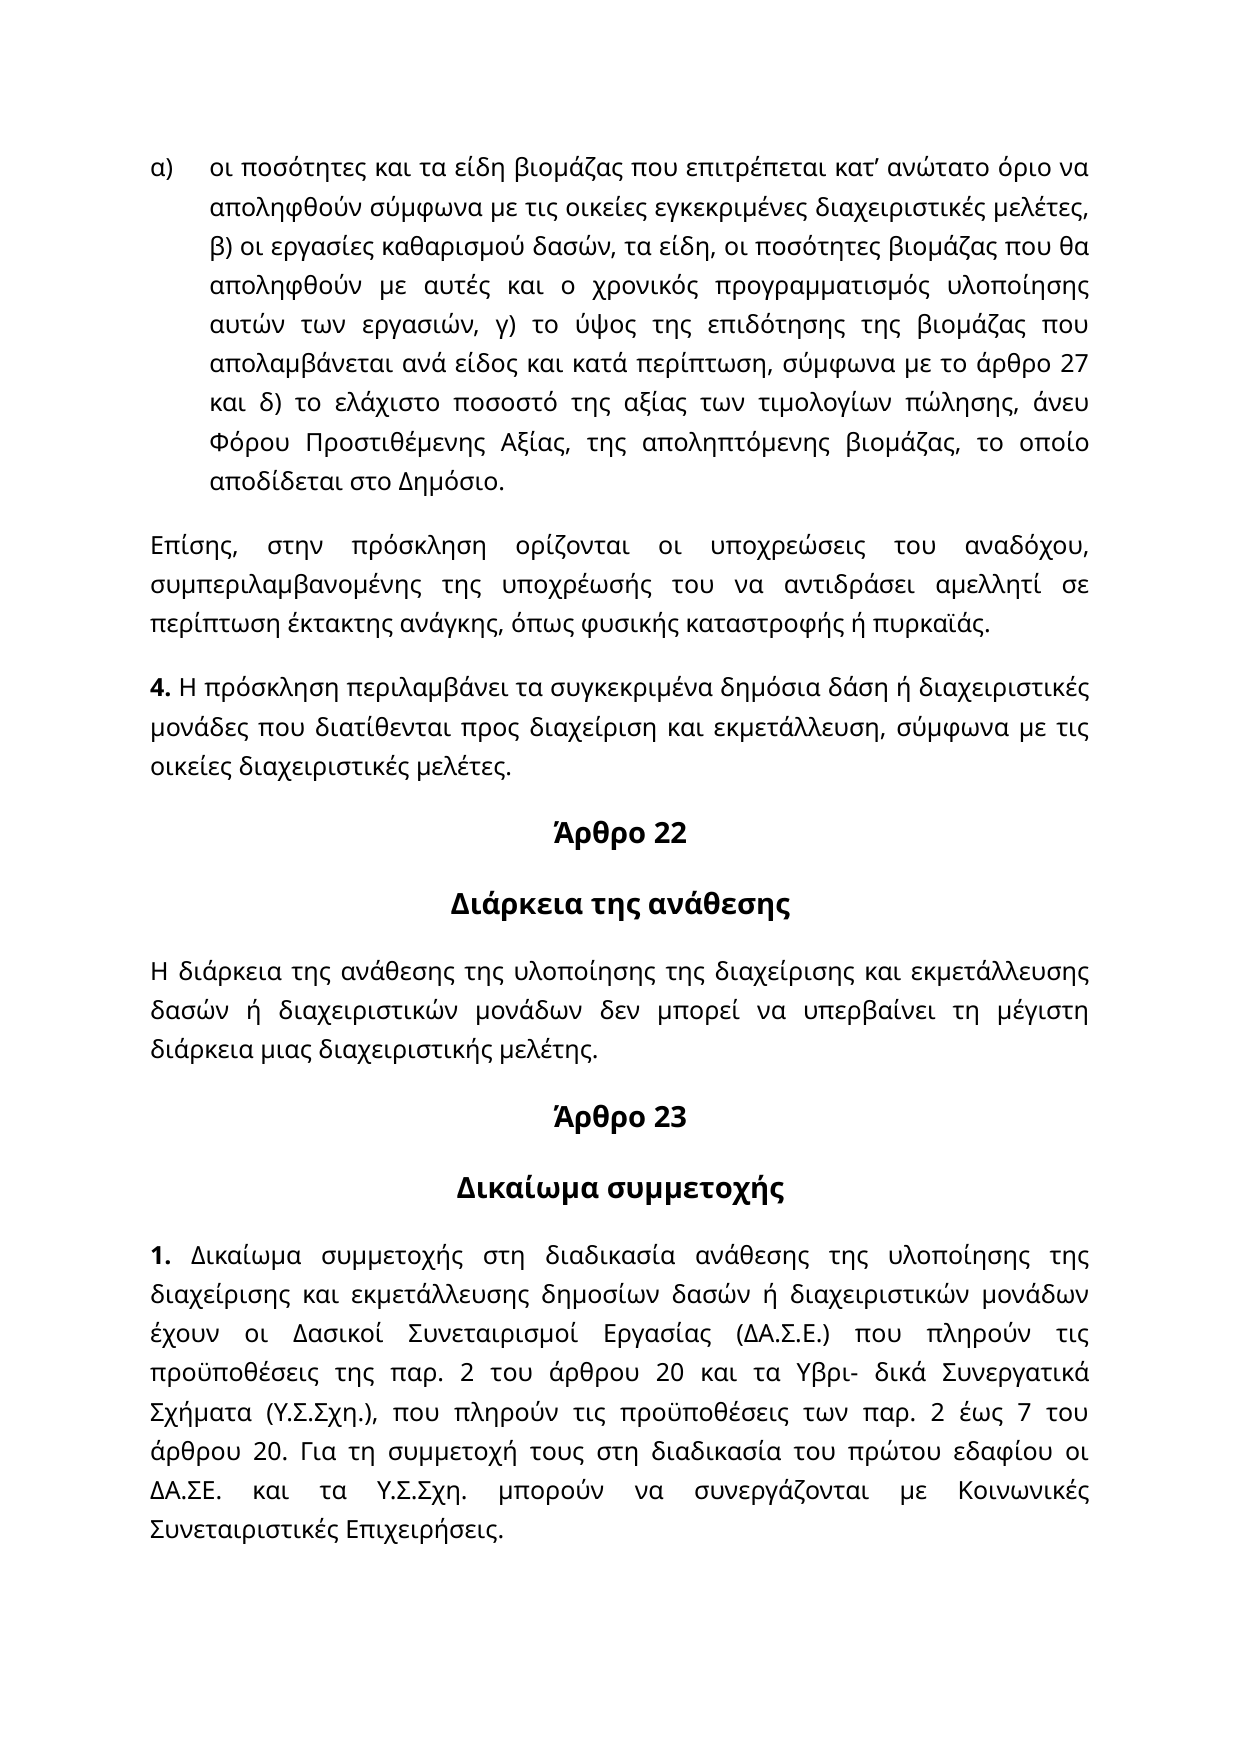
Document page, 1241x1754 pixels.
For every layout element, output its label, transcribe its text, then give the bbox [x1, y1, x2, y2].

subtitle Άρθρο 23 [150, 1096, 1090, 1136]
subtitle Διάρκεια της ανάθεσης [150, 883, 1090, 923]
text Η διάρκεια της ανάθεσης της υλοποίησης της διαχείρισης και εκμετάλλευσης δασών ή διαχειριστικών μονάδων δεν μπορεί να υπερβαίνει τη μέγιστη διάρκεια μιας διαχειριστικής μελέτης. [150, 954, 1090, 1066]
text Επίσης, στην πρόσκληση ορίζονται οι υποχρεώσεις του αναδόχου, συμπεριλαμβανομένης της υποχρέωσής του να αντιδράσει αμελλητί σε περίπτωση έκτακτης ανάγκης, όπως φυσικής καταστροφής ή πυρκαϊάς. [150, 527, 1090, 640]
text 4. Η πρόσκληση περιλαμβάνει τα συγκεκριμένα δημόσια δάση ή διαχειριστικές μονάδες που διατίθενται προς διαχείριση και εκμετάλλευση, σύμφωνα με τις οικείες διαχειριστικές μελέτες. [150, 670, 1090, 782]
text 1. Δικαίωμα συμμετοχής στη διαδικασία ανάθεσης της υλοποίησης της διαχείρισης και εκμετάλλευσης δημοσίων δασών ή διαχειριστικών μονάδων έχουν οι Δασικοί Συνεταιρισμοί Εργασίας (ΔΑ.Σ.Ε.) που πληρούν τις προϋποθέσεις της παρ. 2 του άρθρου 20 και τα Υβρι- δικά Συνεργατικά Σχήματα (Υ.Σ.Σχη.), που πληρούν τις προϋποθέσεις των παρ. 2 έως 7 του άρθρου 20. Για τη συμμετοχή τους στη διαδικασία του πρώτου εδαφίου οι ΔΑ.ΣΕ. και τα Υ.Σ.Σχη. μπορούν να συνεργάζονται με Κοινωνικές Συνεταιριστικές Επιχειρήσεις. [150, 1237, 1090, 1546]
subtitle Άρθρο 22 [150, 812, 1090, 852]
subtitle Δικαίωμα συμμετοχής [150, 1167, 1090, 1207]
list α) οι ποσότητες και τα είδη βιομάζας που επιτρέπεται κατ’ ανώτατο όριο να αποληφθούν σύμφωνα με τις οικείες εγκεκριμένες διαχειριστικές μελέτες, β) οι εργασίες καθαρισμού δασών, τα είδη, οι ποσότητες βιομάζας που θα αποληφθούν με αυτές και ο χρονικός προγραμματισμός υλοποίησης αυτών των εργασιών, γ) το ύψος της επιδότησης της βιομάζας που απολαμβάνεται ανά είδος και κατά περίπτωση, σύμφωνα με το άρθρο 27 και δ) το ελάχιστο ποσοστό της αξίας των τιμολογίων πώλησης, άνευ Φόρου Προστιθέμενης Αξίας, της αποληπτόμενης βιομάζας, το οποίο αποδίδεται στο Δημόσιο. [150, 150, 1090, 497]
